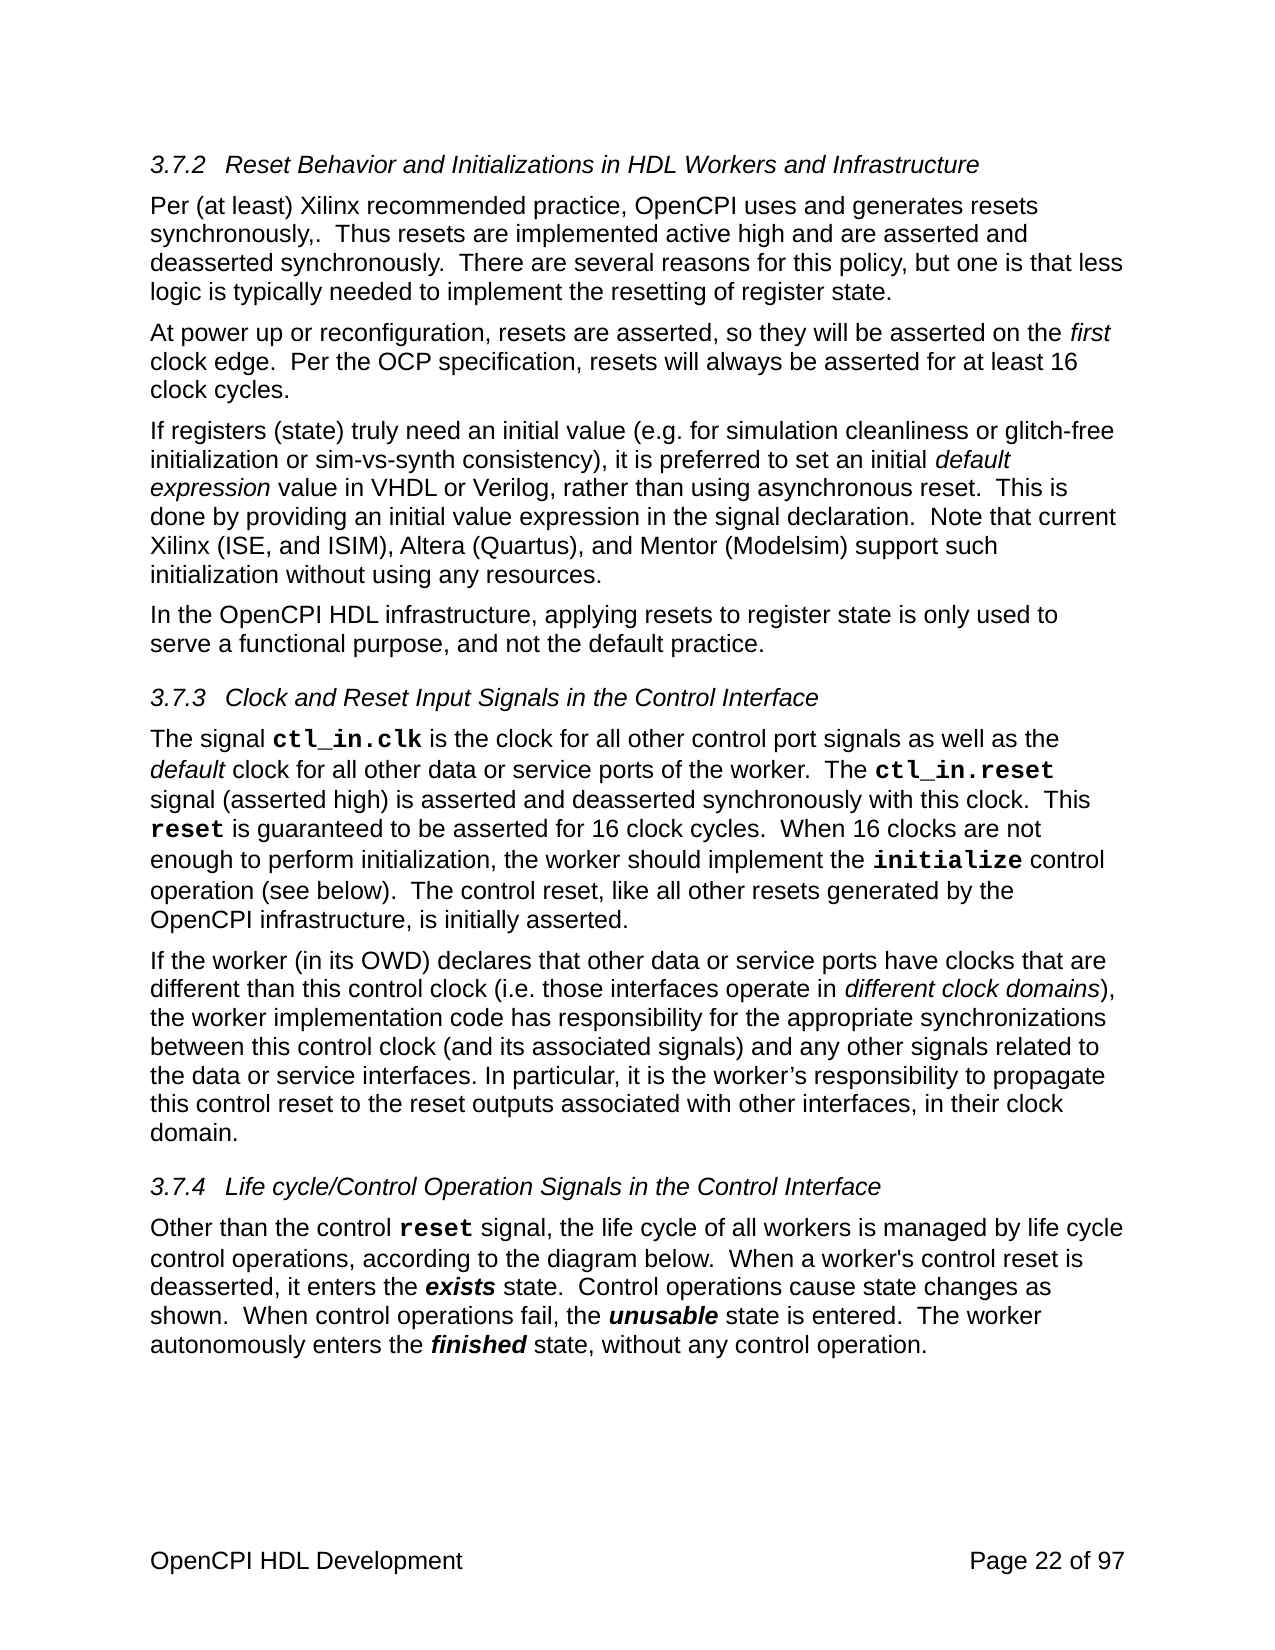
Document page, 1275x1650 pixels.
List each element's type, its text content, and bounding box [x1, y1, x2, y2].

text If registers (state) truly need an initial value (e.g. for simulation cleanliness or glitch-free initialization or sim-vs-synth consistency), it is preferred to set an initial default expression value in VHDL or Verilog, rather than using asynchronous reset. This is done by providing an initial value expression in the signal declaration. Note that current Xilinx (ISE, and ISIM), Altera (Quartus), and Mentor (Modelsim) support such initialization without using any resources. [150, 416, 1125, 588]
text If the worker (in its OWD) declares that other data or service ports have clocks that are different than this control clock (i.e. those interfaces operate in different clock domains), the worker implementation code has responsibility for the appropriate synchronizations between this control clock (and its associated signals) and any other signals related to the data or service interfaces. In particular, it is the worker’s responsibility to propagate this control reset to the reset outputs associated with other interfaces, in their clock domain. [150, 946, 1125, 1147]
text In the OpenCPI HDL infrastructure, applying resets to register state is only used to serve a functional purpose, and not the default practice. [150, 600, 1125, 658]
text Per (at least) Xilinx recommended practice, OpenCPI uses and generates resets synchronously,. Thus resets are implemented active high and are asserted and deasserted synchronously. There are several reasons for this policy, but one is that less logic is typically needed to implement the resetting of register state. [150, 191, 1125, 306]
subtitle Reset Behavior and Initializations in HDL Workers and Infrastructure [150, 150, 1125, 179]
subtitle Life cycle/Control Operation Signals in the Control Interface [150, 1172, 1125, 1201]
subtitle Clock and Reset Input Signals in the Control Interface [150, 683, 1125, 712]
text Other than the control reset signal, the life cycle of all workers is managed by life cycle control operations, according to the diagram below. When a worker's control reset is deasserted, it enters the exists state. Control operations cause state changes as shown. When control operations fail, the unusable state is entered. The worker autonomously enters the finished state, without any control operation. [150, 1213, 1125, 1358]
text At power up or reconfiguration, resets are asserted, so they will be asserted on the first clock edge. Per the OCP specification, resets will always be asserted for at least 16 clock cycles. [150, 318, 1125, 404]
text The signal ctl_in.clk is the clock for all other control port signals as well as the default clock for all other data or service ports of the worker. The ctl_in.reset signal (asserted high) is asserted and deasserted synchronously with this clock. This reset is guaranteed to be asserted for 16 clock cycles. When 16 clocks are not enough to perform initialization, the worker should implement the initialize control operation (see below). The control reset, like all other resets generated by the OpenCPI infrastructure, is initially asserted. [150, 724, 1125, 934]
